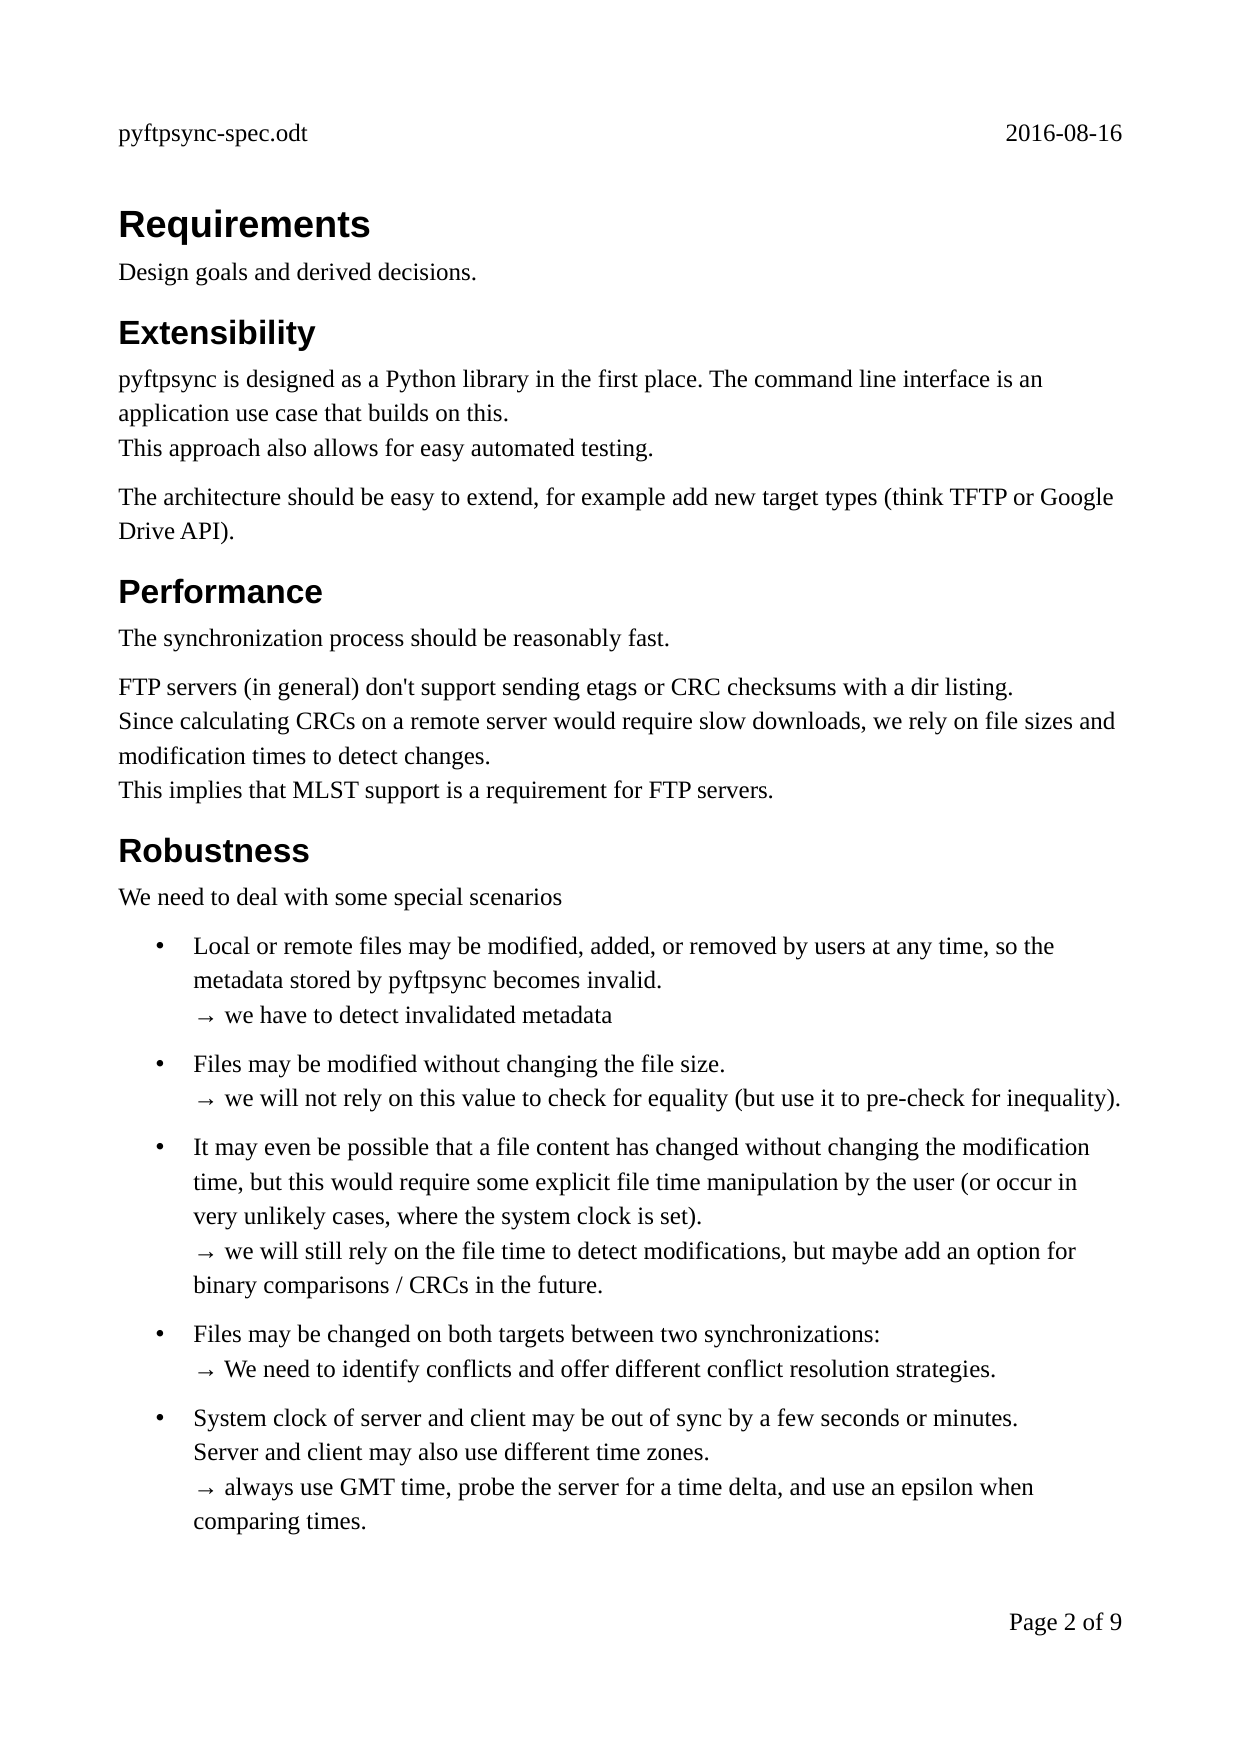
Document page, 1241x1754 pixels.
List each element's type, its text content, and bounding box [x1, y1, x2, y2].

subtitle Extensibility [118, 313, 1122, 351]
subtitle Robustness [118, 831, 1122, 869]
text FTP servers (in general) don't support sending etags or CRC checksums with a dir listing. Since calculating CRCs on a remote server would require slow downloads, we rely on file sizes and modification times to detect changes. This implies that MLST support is a requirement for FTP servers. [118, 672, 1122, 804]
list Local or remote files may be modified, added, or removed by users at any time, so the metadata stored by pyftpsync becomes invalid. → we have to detect invalidated metadata [156, 931, 1122, 1029]
list It may even be possible that a file content has changed without changing the modification time, but this would require some explicit file time manipulation by the user (or occur in very unlikely cases, where the system clock is set). → we will still rely on the file time to detect modifications, but maybe add an option for binary comparisons / CRCs in the future. [156, 1132, 1122, 1299]
text The synchronization process should be reasonably fast. [118, 623, 1122, 652]
list System clock of server and client may be out of sync by a few seconds or minutes. Server and client may also use different time zones. → always use GMT time, probe the server for a time delta, and use an epsilon when comparing times. [156, 1403, 1122, 1535]
text We need to deal with some special scenarios [118, 882, 1122, 911]
text Design goals and derived decisions. [118, 257, 1122, 286]
text pyftpsync is designed as a Python library in the first place. The command line interface is an application use case that builds on this. This approach also allows for easy automated testing. [118, 364, 1122, 462]
subtitle Requirements [118, 201, 1122, 245]
list Files may be modified without changing the file size. → we will not rely on this value to check for equality (but use it to pre-check for inequality). [156, 1049, 1122, 1112]
subtitle Performance [118, 572, 1122, 610]
text The architecture should be easy to extend, for example add new target types (think TFTP or Google Drive API). [118, 482, 1122, 545]
list Files may be changed on both targets between two synchronizations: → We need to identify conflicts and offer different conflict resolution strategies. [156, 1319, 1122, 1383]
